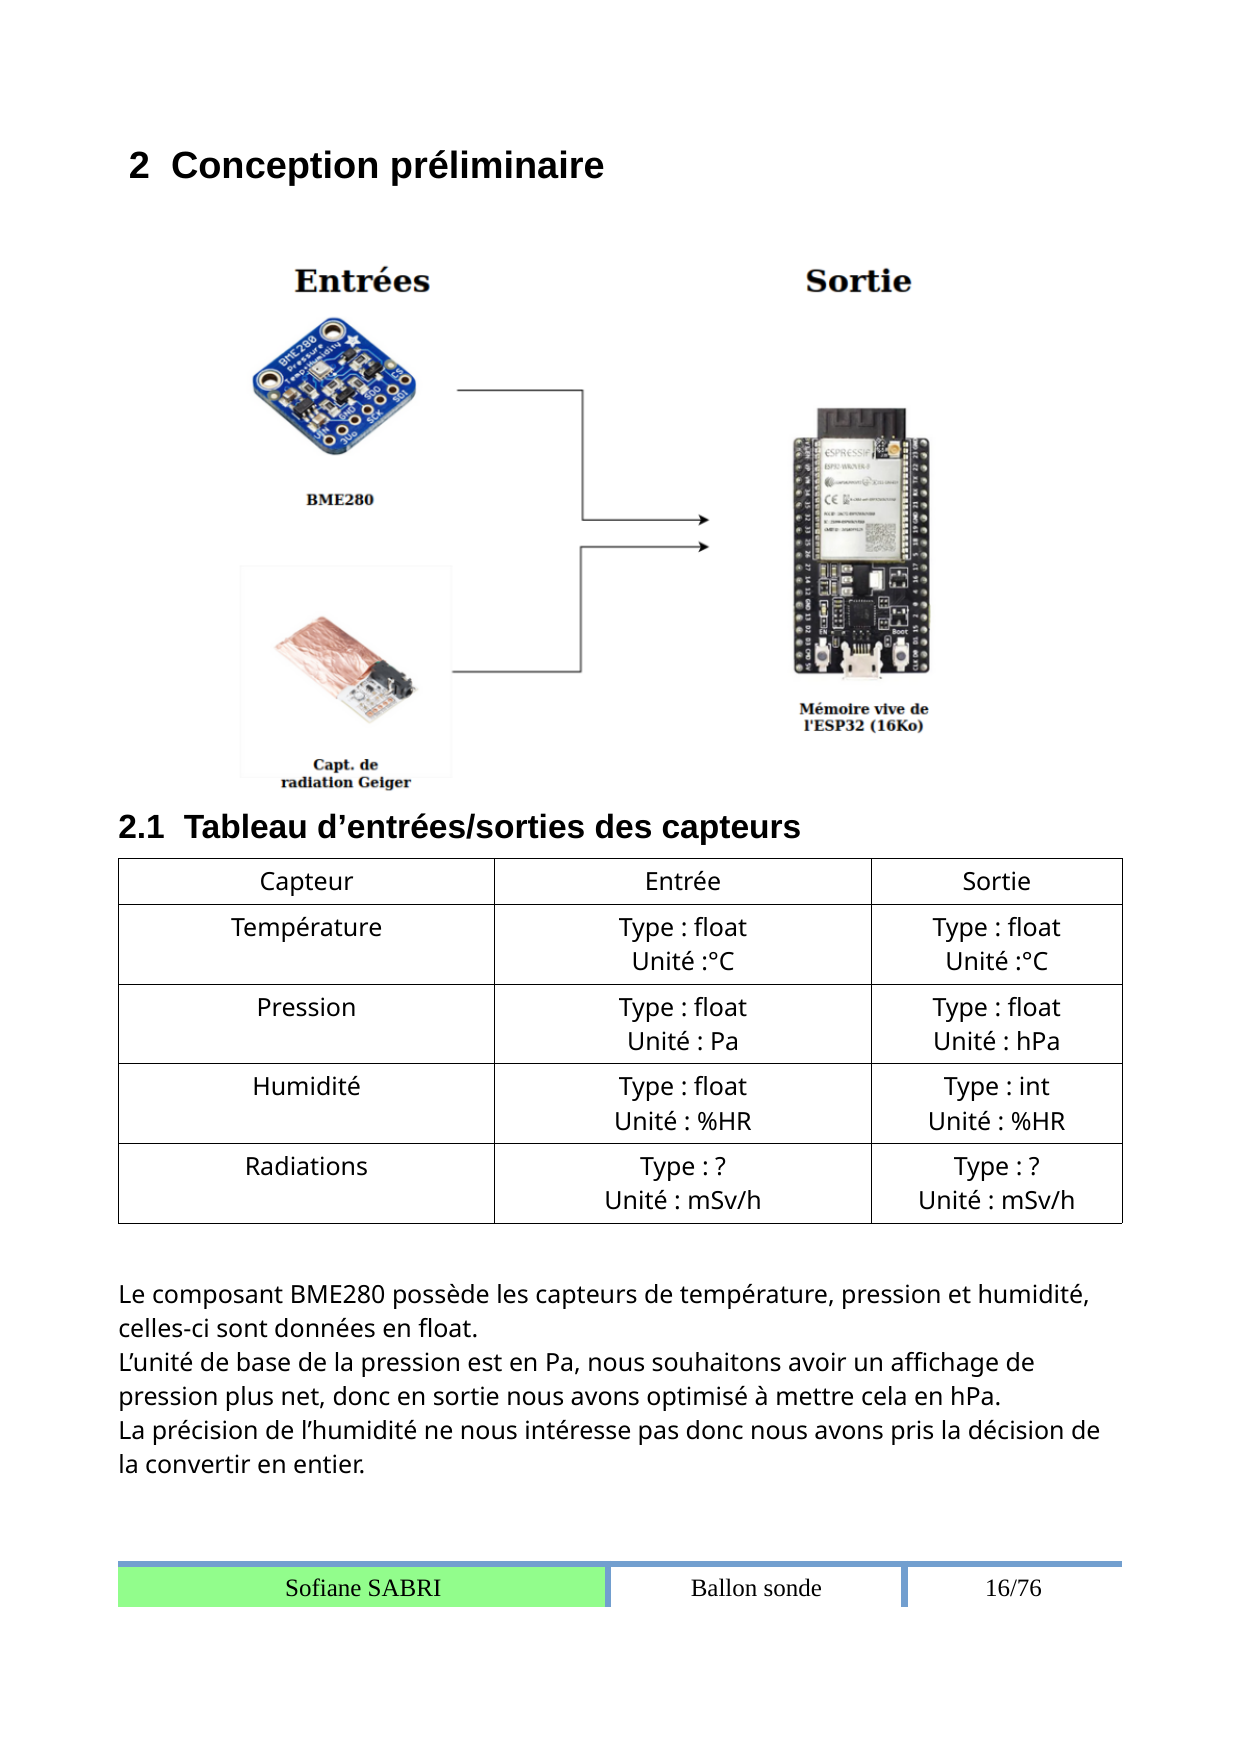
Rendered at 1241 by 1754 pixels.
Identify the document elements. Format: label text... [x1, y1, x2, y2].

table_cell Type : float Unité : Pa [495, 985, 871, 1063]
text Le composant BME280 possède les capteurs de température, pression et humidité, celles-ci sont données en float. [118, 1276, 1122, 1344]
table_cell Type : float Unité : %HR [495, 1064, 871, 1143]
table_cell Type : float Unité :°C [872, 905, 1122, 983]
table_header Capteur [119, 859, 494, 904]
table_cell Humidité [119, 1064, 494, 1143]
subtitle Tableau d’entrées/sorties des capteurs [118, 807, 1122, 846]
table_header Sortie [872, 859, 1122, 904]
table_cell Type : float Unité : hPa [872, 985, 1122, 1063]
table_cell Radiations [119, 1144, 494, 1223]
table_cell Type : ? Unité : mSv/h [495, 1144, 871, 1223]
picture [156, 246, 1085, 807]
table_cell Température [119, 905, 494, 983]
text L’unité de base de la pression est en Pa, nous souhaitons avoir un affichage de pression plus net, donc en sortie nous avons optimisé à mettre cela en hPa. [118, 1344, 1122, 1413]
table_cell Pression [119, 985, 494, 1063]
table_cell Type : float Unité :°C [495, 905, 871, 983]
text La précision de l’humidité ne nous intéresse pas donc nous avons pris la décision de la convertir en entier. [118, 1413, 1122, 1481]
table_cell Type : int Unité : %HR [872, 1064, 1122, 1143]
subtitle Conception préliminaire [118, 143, 1122, 187]
table_header Entrée [495, 859, 871, 904]
table_cell Type : ? Unité : mSv/h [872, 1144, 1122, 1223]
